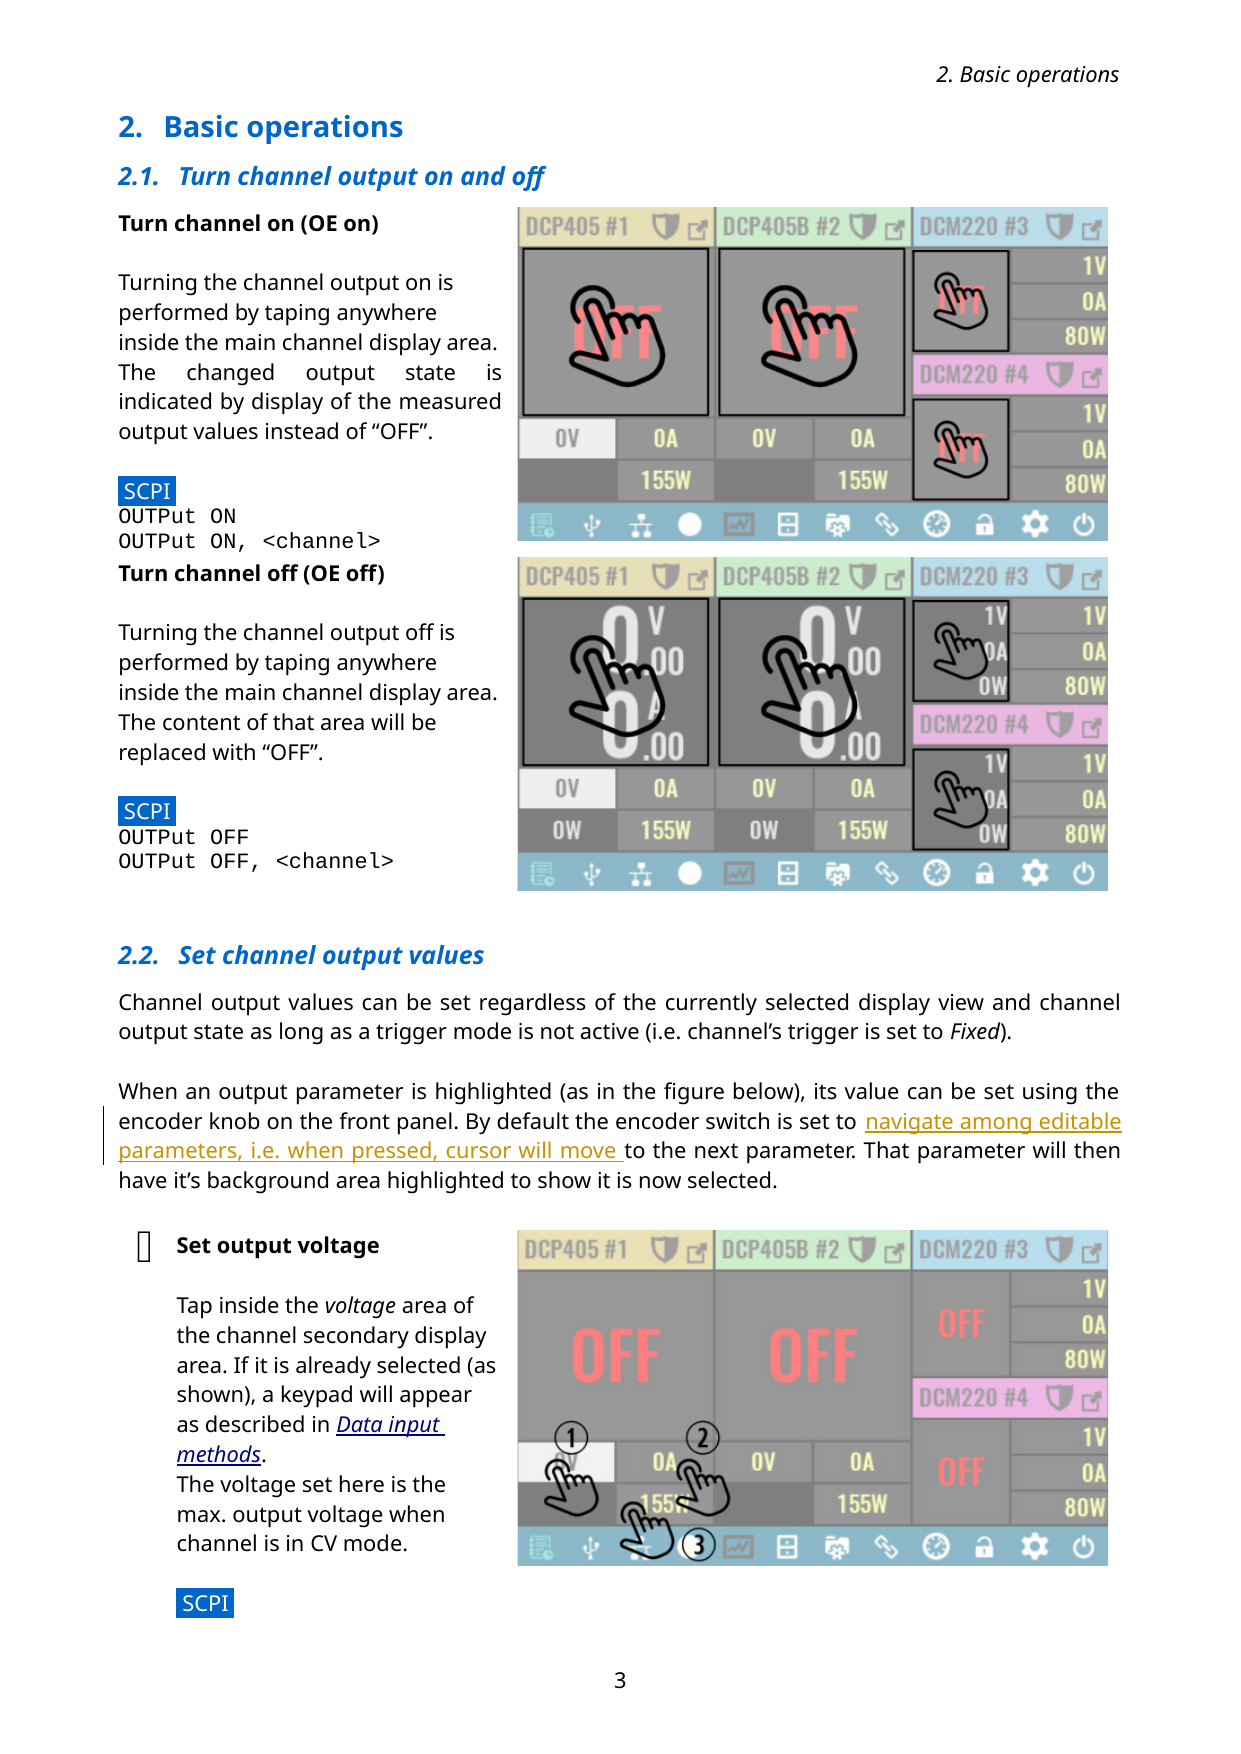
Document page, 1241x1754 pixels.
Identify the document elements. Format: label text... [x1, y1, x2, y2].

table_header [503, 1225, 1123, 1623]
table_header Turn channel on (OE on) Turning the channel output on is performed by taping anywhere inside the main channel display area. The changed output state is indicated by display of the measured output values instead of “OFF”. SCPI OUTPut ON OUTPut ON, <channel> [118, 208, 502, 558]
text When an output parameter is highlighted (as in the figure below), its value can be set using the encoder knob on the front panel. By default the encoder switch is set to navigate among editable parameters, i.e. when pressed, cursor will move to the next parameter. That parameter will then have it’s background area highlighted to show it is now selected. [118, 1076, 1122, 1195]
table_cell [503, 558, 1123, 908]
picture [517, 207, 1108, 541]
picture [517, 1230, 1109, 1566]
picture [517, 557, 1108, 891]
table_header Set output voltage Tap inside the voltage area of the channel secondary display area. If it is already selected (as shown), a keypad will appear as described in Data input methods. The voltage set here is the max. output voltage when channel is in CV mode. SCPI [171, 1225, 503, 1623]
table_header  [118, 1225, 171, 1623]
text Channel output values can be set regardless of the currently selected display view and channel output state as long as a trigger mode is not active (i.e. channel’s trigger is set to Fixed). [118, 986, 1122, 1046]
table_cell Turn channel off (OE off) Turning the channel output off is performed by taping anywhere inside the main channel display area. The content of that area will be replaced with “OFF”. SCPI OUTPut OFF OUTPut OFF, <channel> [118, 558, 502, 908]
table_header [503, 208, 1123, 558]
subtitle Basic operations [118, 107, 1122, 146]
subtitle Turn channel output on and off [118, 159, 1122, 193]
subtitle Set channel output values [118, 938, 1122, 972]
